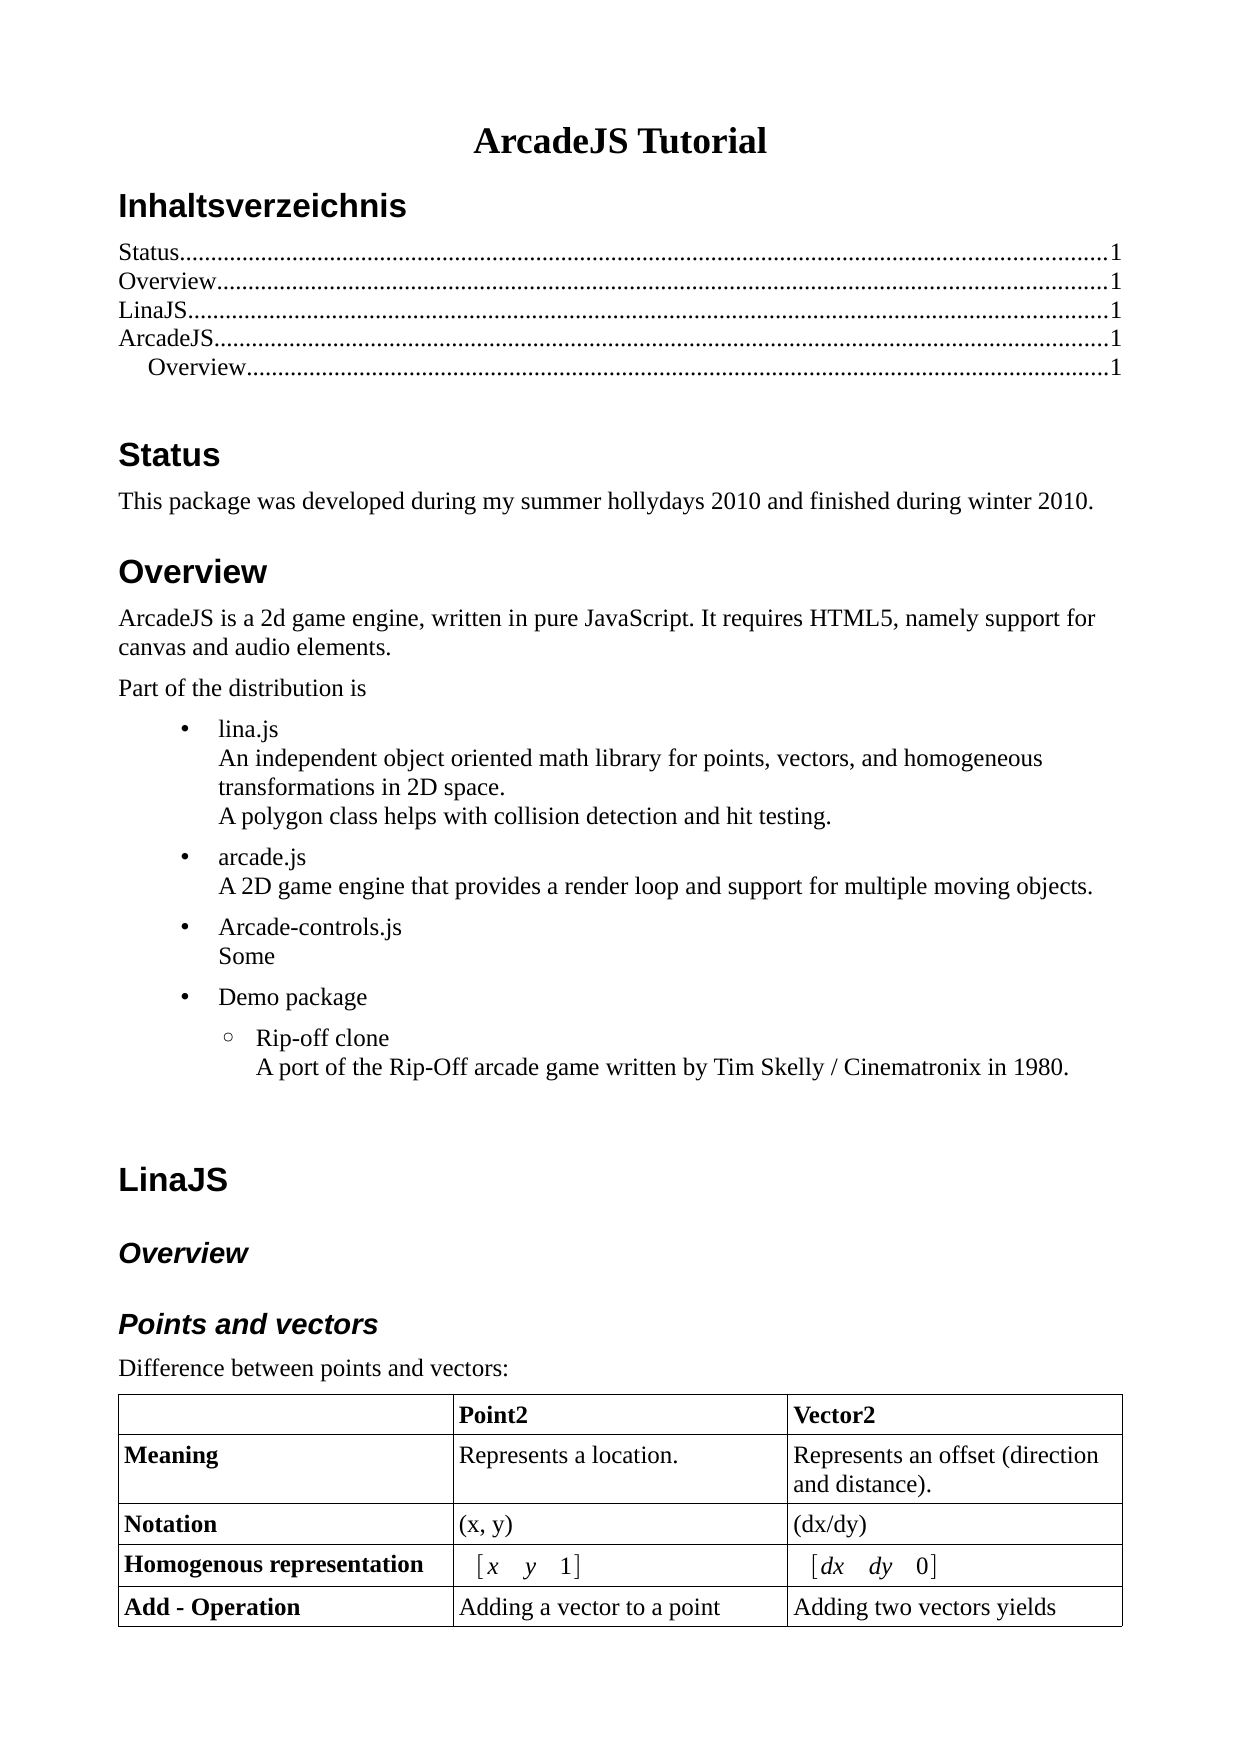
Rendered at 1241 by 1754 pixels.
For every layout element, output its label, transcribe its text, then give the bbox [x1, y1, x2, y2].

table_cell [788, 1545, 1122, 1586]
list lina.js An independent object oriented math library for points, vectors, and homogeneous transformations in 2D space. A polygon class helps with collision detection and hit testing. [181, 714, 1122, 829]
table_cell Represents an offset (direction and distance). [788, 1435, 1122, 1503]
table_header [119, 1395, 453, 1434]
text ArcadeJS 1 [118, 323, 1122, 352]
table_cell Notation [119, 1504, 453, 1544]
table_cell Homogenous representation [119, 1545, 453, 1586]
table_cell Represents a location. [454, 1435, 787, 1503]
text Overview 1 [118, 266, 1122, 295]
text This package was developed during my summer hollydays 2010 and finished during winter 2010. [118, 486, 1122, 514]
table_cell Adding a vector to a point [454, 1587, 787, 1626]
list arcade.js A 2D game engine that provides a render loop and support for multiple moving objects. [181, 842, 1122, 899]
table_cell (dx/dy) [788, 1504, 1122, 1544]
subtitle Points and vectors [118, 1307, 1122, 1340]
list Rip-off clone A port of the Rip-Off arcade game written by Tim Skelly / Cinematronix in 1980. [218, 1023, 1122, 1081]
table_cell Meaning [119, 1435, 453, 1503]
table_header Vector2 [788, 1395, 1122, 1434]
text Difference between points and vectors: [118, 1353, 1122, 1381]
text Part of the distribution is [118, 673, 1122, 702]
subtitle Overview [118, 1236, 1122, 1269]
subtitle Overview [118, 552, 1122, 591]
text Status 1 [118, 237, 1122, 266]
table_cell [454, 1545, 787, 1586]
table_cell Adding two vectors yields [788, 1587, 1122, 1626]
table_cell (x, y) [454, 1504, 787, 1544]
table_header Point2 [454, 1395, 787, 1434]
subtitle Inhaltsverzeichnis [118, 186, 1122, 225]
text ArcadeJS is a 2d game engine, written in pure JavaScript. It requires HTML5, namely support for canvas and audio elements. [118, 603, 1122, 661]
text Overview 1 [148, 352, 1122, 381]
subtitle Status [118, 435, 1122, 473]
text LinaJS 1 [118, 295, 1122, 323]
title ArcadeJS Tutorial [118, 118, 1122, 161]
list Arcade-controls.js Some [181, 912, 1122, 969]
list Demo package [181, 982, 1122, 1011]
table_cell Add - Operation [119, 1587, 453, 1626]
subtitle LinaJS [118, 1159, 1122, 1198]
